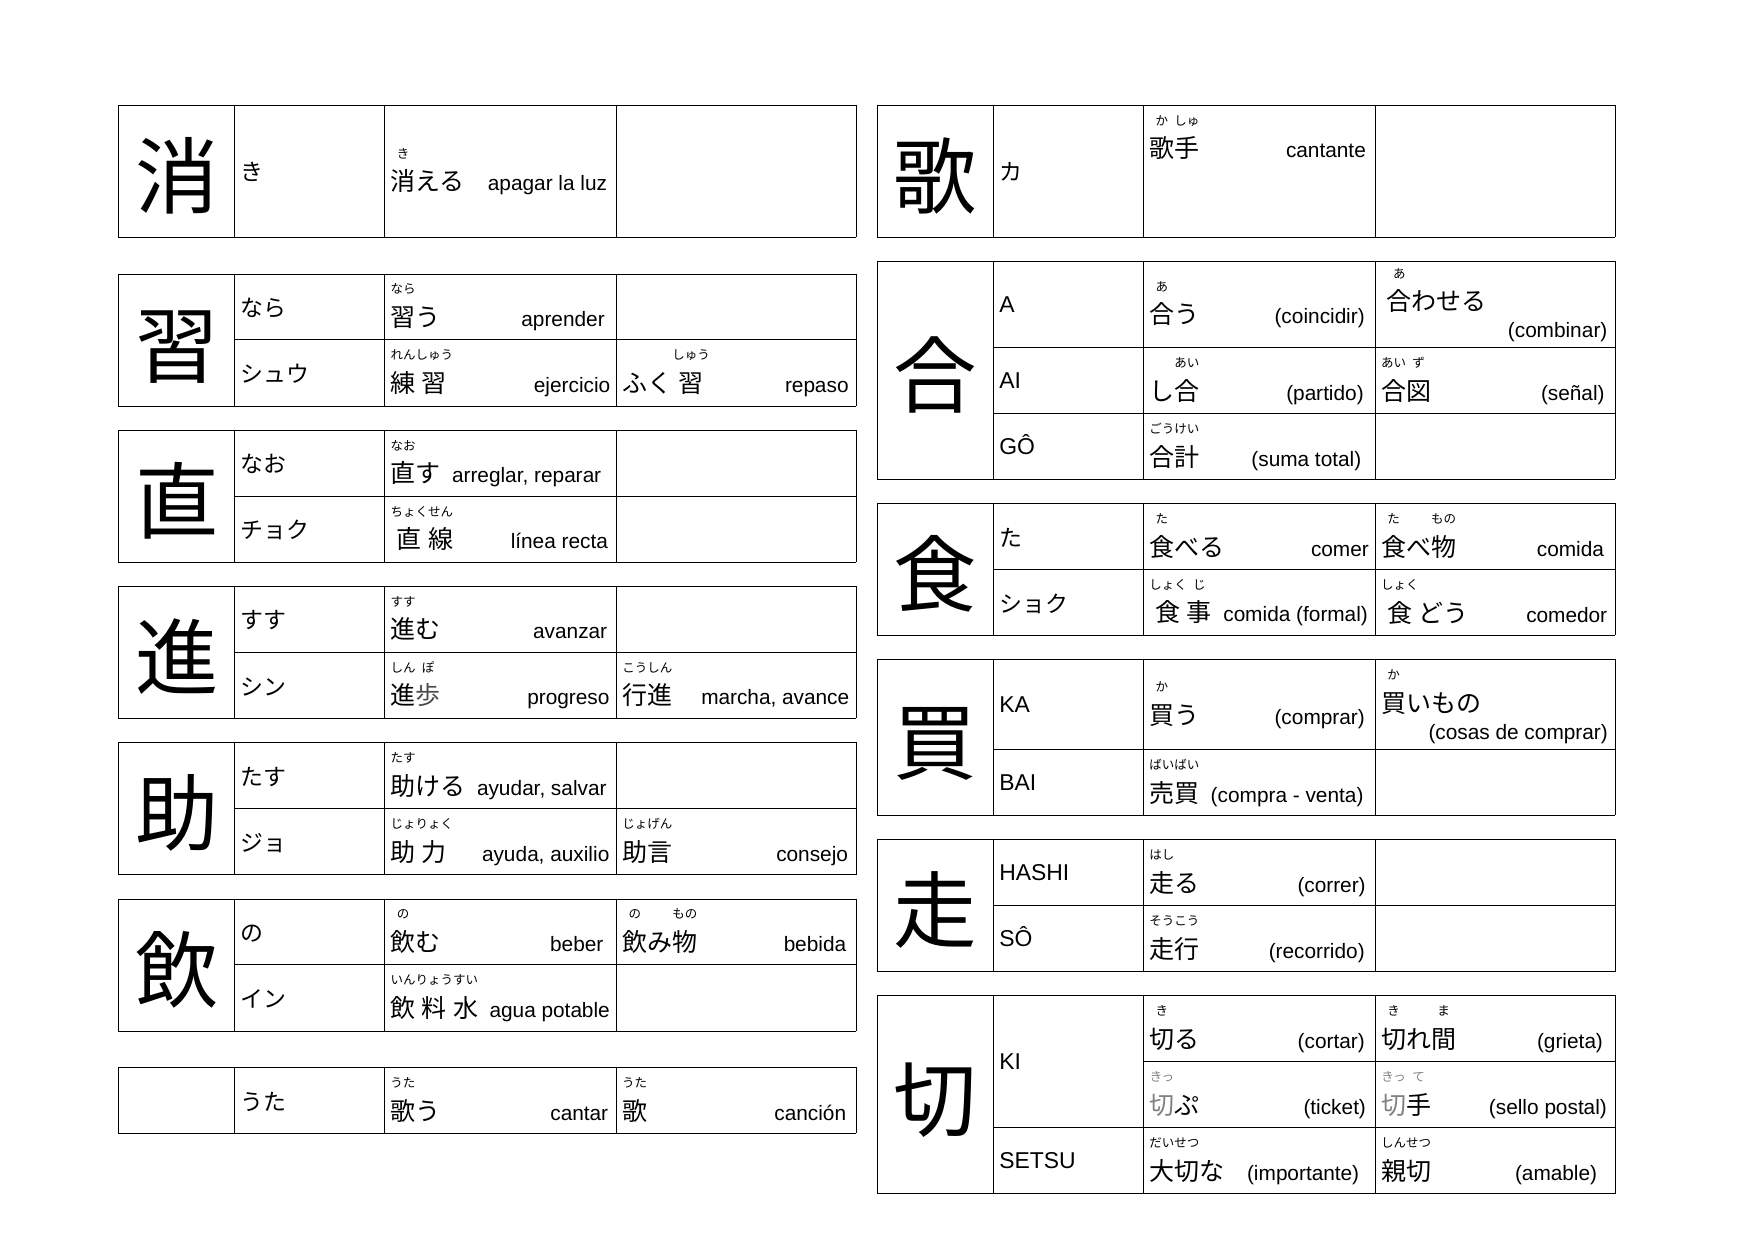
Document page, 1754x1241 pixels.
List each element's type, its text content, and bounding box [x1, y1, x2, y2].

table_header 助たすける ayudar, salvar [385, 743, 616, 808]
table_header 切 [878, 996, 993, 1193]
table_cell カ [994, 106, 1143, 237]
table_cell 歌か手しゅ cantante [1144, 106, 1375, 237]
table_header たす [235, 743, 384, 808]
table_header 買かいもの (cosas de comprar) [1376, 660, 1615, 749]
table_header 合あう (coincidir) [1144, 262, 1375, 347]
table_cell SETSU [994, 1128, 1143, 1193]
table_cell [617, 965, 856, 1031]
table_cell [1376, 106, 1615, 237]
table_header [617, 106, 856, 237]
table_cell 合ごう計けい (suma total) [1144, 414, 1375, 479]
table_header 飲 [119, 900, 234, 1031]
table_header HASHI [994, 840, 1143, 905]
table_header 食たべる comer [1144, 504, 1375, 569]
table_cell 行こう進しん marcha, avance [617, 653, 856, 718]
table_header 食 [878, 504, 993, 635]
table_cell 合あい図ず (señal) [1376, 348, 1615, 413]
table_header た [994, 504, 1143, 569]
table_header すす [235, 587, 384, 652]
table_cell AI [994, 348, 1143, 413]
table_header 消きえる apagar la luz [385, 106, 616, 237]
table_header KA [994, 660, 1143, 749]
table_cell チョク [235, 497, 384, 562]
table_header き [235, 106, 384, 237]
table_header 食たべ物もの comida [1376, 504, 1615, 569]
table_header 歌 [878, 106, 993, 237]
table_header 直 [119, 431, 234, 562]
table_cell 食しょくどう comedor [1376, 570, 1615, 635]
table_header 合 [878, 262, 993, 479]
table_cell BAI [994, 750, 1143, 815]
table_header 歌うた canción [617, 1068, 856, 1133]
table_cell SÔ [994, 906, 1143, 971]
table_header 習 [119, 275, 234, 406]
table_cell 切きっぷ (ticket) [1144, 1062, 1375, 1127]
table_cell 大だい切せつな (importante) [1144, 1128, 1375, 1193]
table_header 走はしる (correr) [1144, 840, 1375, 905]
table_header 助 [119, 743, 234, 874]
table_cell [1376, 750, 1615, 815]
table_header 直なおす arreglar, reparar [385, 431, 616, 496]
table_cell 親しん切せつ (amable) [1376, 1128, 1615, 1193]
table_cell 走そう行こう (recorrido) [1144, 906, 1375, 971]
table_header 買かう (comprar) [1144, 660, 1375, 749]
table_header 合あわせる (combinar) [1376, 262, 1615, 347]
table_header うた [235, 1068, 384, 1133]
table_cell 進しん歩ぽ progreso [385, 653, 616, 718]
table_cell 売ばい買ばい (compra - venta) [1144, 750, 1375, 815]
table_cell ふく習しゅう repaso [617, 340, 856, 406]
table_cell GÔ [994, 414, 1143, 479]
table_header 走 [878, 840, 993, 971]
table_cell 食しょく事じ comida (formal) [1144, 570, 1375, 635]
table_cell 切きっ手て (sello postal) [1376, 1062, 1615, 1127]
table_header A [994, 262, 1143, 347]
table_header 消 [119, 106, 234, 237]
table_header 買 [878, 660, 993, 815]
table_header 飲のむ beber [385, 900, 616, 964]
table_cell 飲いん料りょう水すい agua potable [385, 965, 616, 1031]
table_header の [235, 900, 384, 964]
table_header [617, 275, 856, 339]
table_header なお [235, 431, 384, 496]
table_header 習ならう aprender [385, 275, 616, 339]
table_header [119, 1068, 234, 1133]
table_header [617, 587, 856, 652]
table_header KI [994, 996, 1143, 1127]
table_header 進すすむ avanzar [385, 587, 616, 652]
table_cell 直ちょく線せん línea recta [385, 497, 616, 562]
table_cell 練れん習しゅう ejercicio [385, 340, 616, 406]
table_cell ショク [994, 570, 1143, 635]
table_header 歌うたう cantar [385, 1068, 616, 1133]
table_cell [1376, 414, 1615, 479]
table_cell シン [235, 653, 384, 718]
table_header なら [235, 275, 384, 339]
table_cell ジョ [235, 809, 384, 874]
table_cell 助じょ力りょく ayuda, auxilio [385, 809, 616, 874]
table_cell イン [235, 965, 384, 1031]
table_cell [1376, 906, 1615, 971]
table_cell し合あい (partido) [1144, 348, 1375, 413]
table_header 切きる (cortar) [1144, 996, 1375, 1061]
table_header [1376, 840, 1615, 905]
table_cell 助じょ言げん consejo [617, 809, 856, 874]
table_header 切きれ間ま (grieta) [1376, 996, 1615, 1061]
table_header 進 [119, 587, 234, 718]
table_cell シュウ [235, 340, 384, 406]
table_cell [617, 497, 856, 562]
table_header [617, 431, 856, 496]
table_header [617, 743, 856, 808]
table_header 飲のみ物もの bebida [617, 900, 856, 964]
